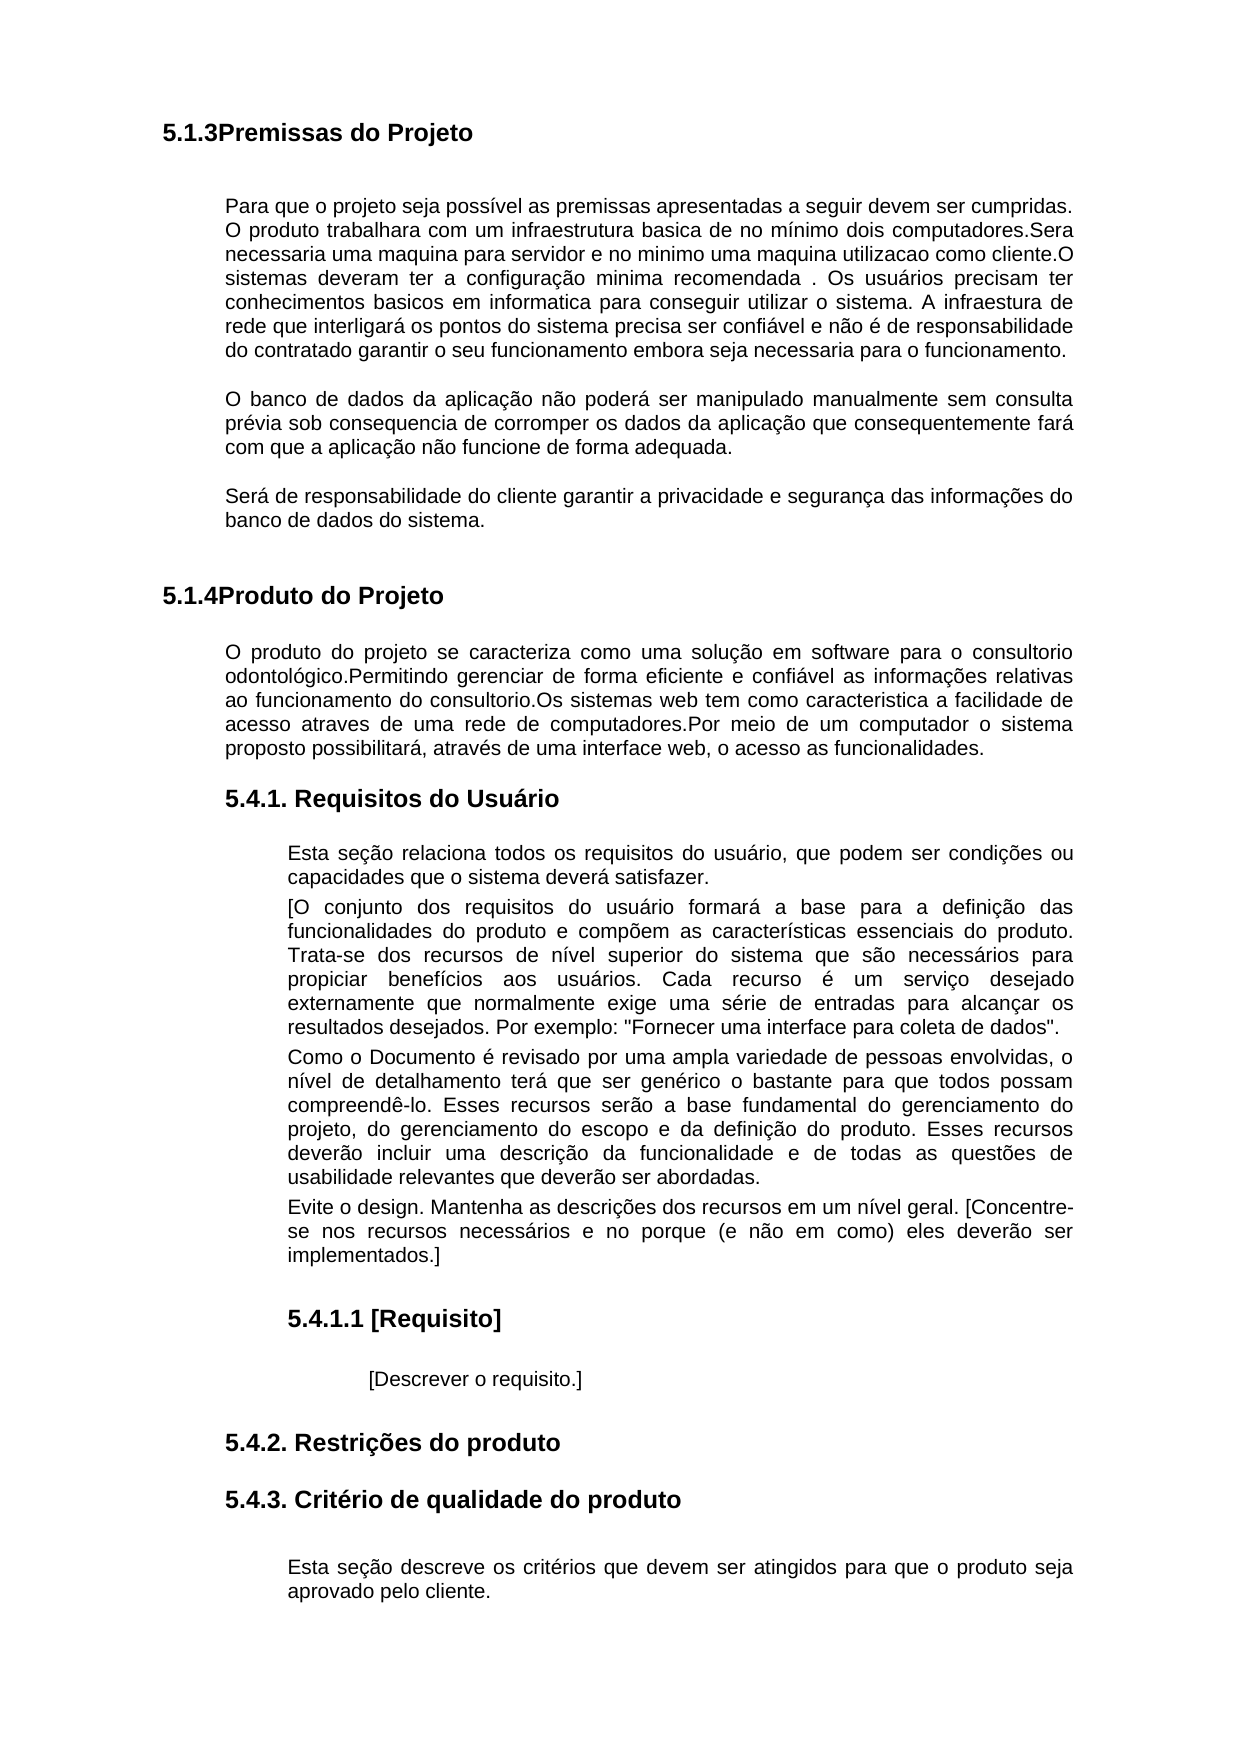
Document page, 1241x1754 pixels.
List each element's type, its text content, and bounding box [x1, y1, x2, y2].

text O produto do projeto se caracteriza como uma solução em software para o consultorio odontológico.Permitindo gerenciar de forma eficiente e confiável as informações relativas ao funcionamento do consultorio.Os sistemas web tem como caracteristica a facilidade de acesso atraves de uma rede de computadores.Por meio de um computador o sistema proposto possibilitará, através de uma interface web, o acesso as funcionalidades. [225, 640, 1075, 759]
text [O conjunto dos requisitos do usuário formará a base para a definição das funcionalidades do produto e compõem as características essenciais do produto. Trata-se dos recursos de nível superior do sistema que são necessários para propiciar benefícios aos usuários. Cada recurso é um serviço desejado externamente que normalmente exige uma série de entradas para alcançar os resultados desejados. Por exemplo: "Fornecer uma interface para coleta de dados". [287, 895, 1075, 1039]
text Como o Documento é revisado por uma ampla variedade de pessoas envolvidas, o nível de detalhamento terá que ser genérico o bastante para que todos possam compreendê-lo. Esses recursos serão a base fundamental do gerenciamento do projeto, do gerenciamento do escopo e da definição do produto. Esses recursos deverão incluir uma descrição da funcionalidade e de todas as questões de usabilidade relevantes que deverão ser abordadas. [287, 1045, 1075, 1189]
text 5.4.2. Restrições do produto [225, 1428, 1075, 1456]
text Esta seção descreve os critérios que devem ser atingidos para que o produto seja aprovado pelo cliente. [287, 1555, 1075, 1603]
text [Descrever o requisito.] [362, 1367, 1075, 1391]
subtitle Premissas do Projeto [162, 118, 1075, 147]
text O produto trabalhara com um infraestrutura basica de no mínimo dois computadores.Sera necessaria uma maquina para servidor e no minimo uma maquina utilizacao como cliente.O sistemas deveram ter a configuração minima recomendada . Os usuários precisam ter conhecimentos basicos em informatica para conseguir utilizar o sistema. A infraestura de rede que interligará os pontos do sistema precisa ser confiável e não é de responsabilidade do contratado garantir o seu funcionamento embora seja necessaria para o funcionamento. [225, 218, 1075, 362]
text 5.4.3. Critério de qualidade do produto [225, 1485, 1075, 1514]
text Evite o design. Mantenha as descrições dos recursos em um nível geral. [Concentre-se nos recursos necessários e no porque (e não em como) eles deverão ser implementados.] [287, 1195, 1075, 1267]
text Esta seção relaciona todos os requisitos do usuário, que podem ser condições ou capacidades que o sistema deverá satisfazer. [287, 841, 1075, 889]
subtitle Produto do Projeto [162, 581, 1075, 609]
text 5.4.1. Requisitos do Usuário [225, 783, 1075, 812]
text 5.4.1.1 [Requisito] [287, 1303, 1075, 1332]
text O banco de dados da aplicação não poderá ser manipulado manualmente sem consulta prévia sob consequencia de corromper os dados da aplicação que consequentemente fará com que a aplicação não funcione de forma adequada. [225, 387, 1075, 459]
text Para que o projeto seja possível as premissas apresentadas a seguir devem ser cumpridas. [225, 194, 1075, 218]
text Será de responsabilidade do cliente garantir a privacidade e segurança das informações do banco de dados do sistema. [225, 484, 1075, 532]
